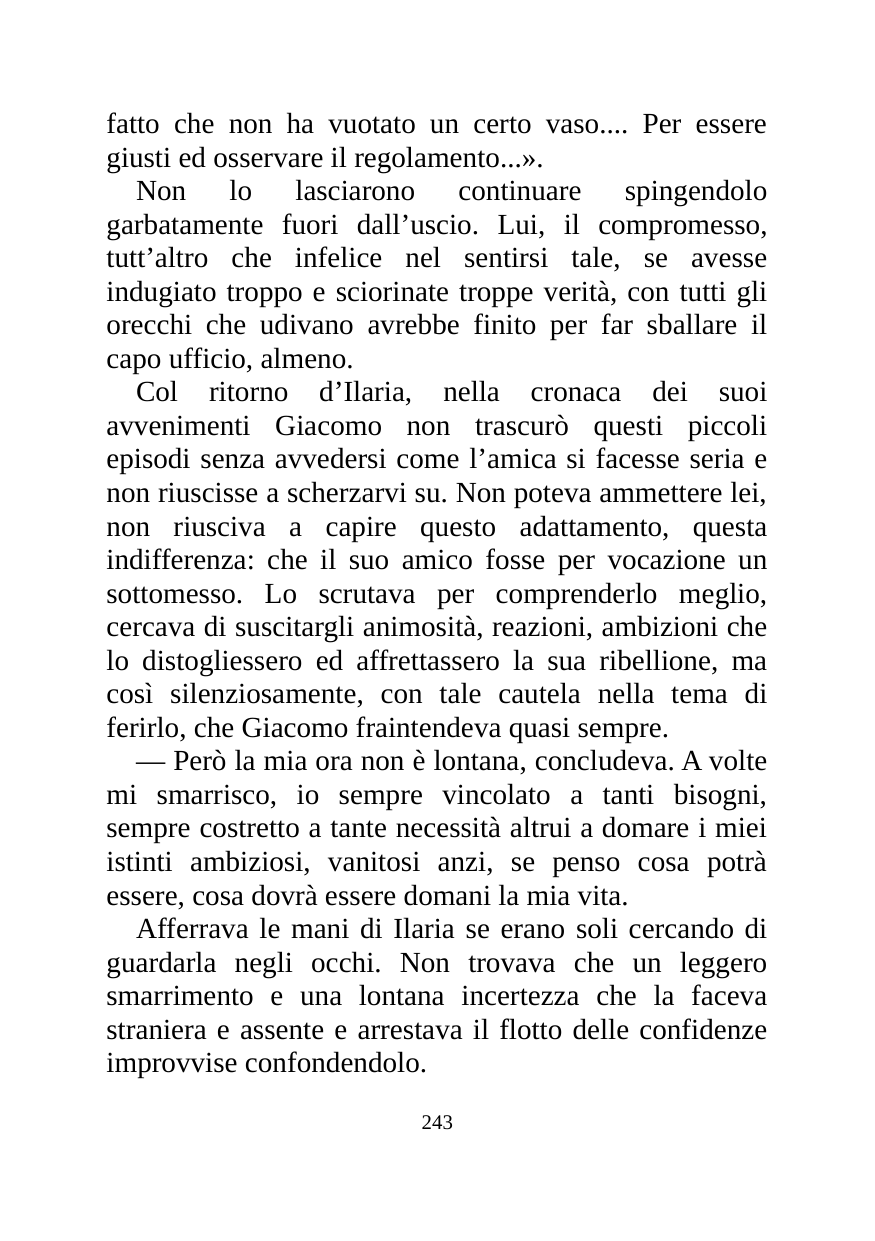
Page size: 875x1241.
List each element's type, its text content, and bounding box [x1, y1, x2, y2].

text fatto che non ha vuotato un certo vaso.... Per essere giusti ed osservare il regolamento...». [106, 106, 768, 173]
text Non lo lasciarono continuare spingendolo garbatamente fuori dall’uscio. Lui, il compromesso, tutt’altro che infelice nel sentirsi tale, se avesse indugiato troppo e sciorinate troppe verità, con tutti gli orecchi che udivano avrebbe finito per far sballare il capo ufficio, almeno. [106, 173, 768, 374]
text — Però la mia ora non è lontana, concludeva. A volte mi smarrisco, io sempre vincolato a tanti bisogni, sempre costretto a tante necessità altrui a domare i miei istinti ambiziosi, vanitosi anzi, se penso cosa potrà essere, cosa dovrà essere domani la mia vita. [106, 743, 768, 911]
text Afferrava le mani di Ilaria se erano soli cercando di guardarla negli occhi. Non trovava che un leggero smarrimento e una lontana incertezza che la faceva straniera e assente e arrestava il flotto delle confidenze improvvise confondendolo. [106, 911, 768, 1079]
text Col ritorno d’Ilaria, nella cronaca dei suoi avvenimenti Giacomo non trascurò questi piccoli episodi senza avvedersi come l’amica si facesse seria e non riuscisse a scherzarvi su. Non poteva ammettere lei, non riusciva a capire questo adattamento, questa indifferenza: che il suo amico fosse per vocazione un sottomesso. Lo scrutava per comprenderlo meglio, cercava di suscitargli animosità, reazioni, ambizioni che lo distogliessero ed affrettassero la sua ribellione, ma così silenziosamente, con tale cautela nella tema di ferirlo, che Giacomo fraintendeva quasi sempre. [106, 374, 768, 743]
